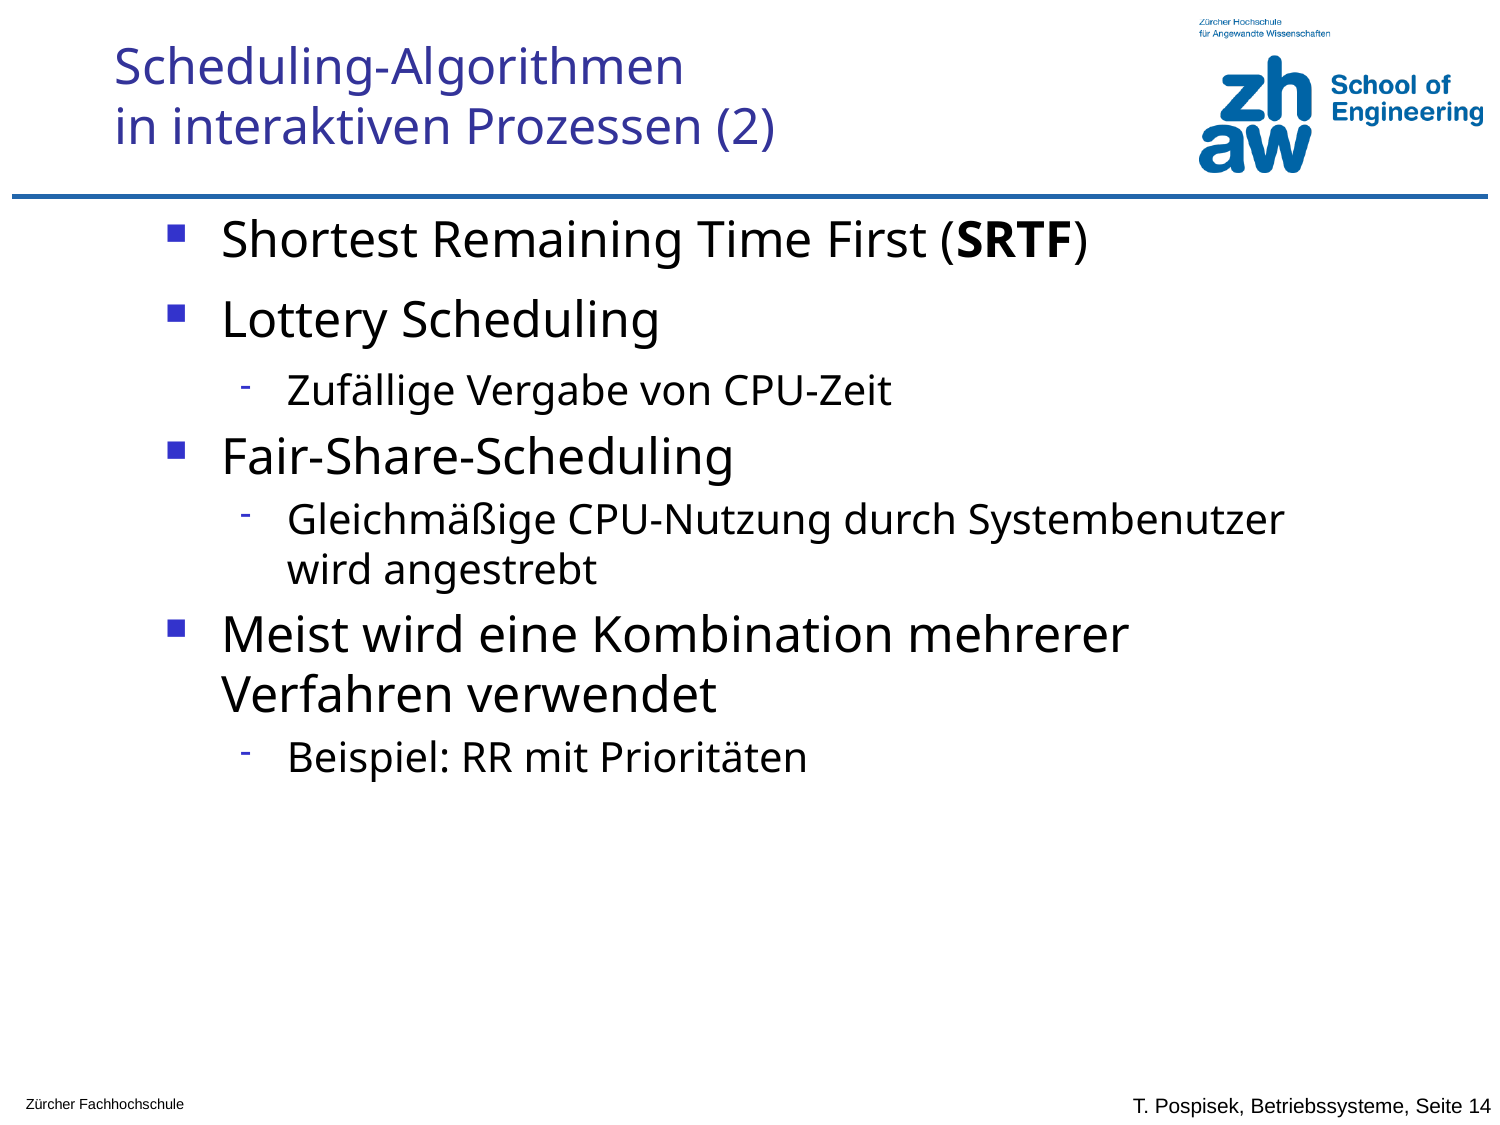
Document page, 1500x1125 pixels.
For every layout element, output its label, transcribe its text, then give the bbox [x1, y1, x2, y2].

list Shortest Remaining Time First (SRTF) Lottery Scheduling Zufällige Vergabe von CPU-Zeit Fair-Share-Scheduling Gleichmäßige CPU-Nutzung durch Systembenutzer wird angestrebt Meist wird eine Kombination mehrerer Verfahren verwendet Beispiel: RR mit Prioritäten [150, 200, 1363, 1000]
picture [1199, 19, 1483, 173]
title Scheduling-Algorithmen in interaktiven Prozessen (2) [99, 50, 1146, 163]
